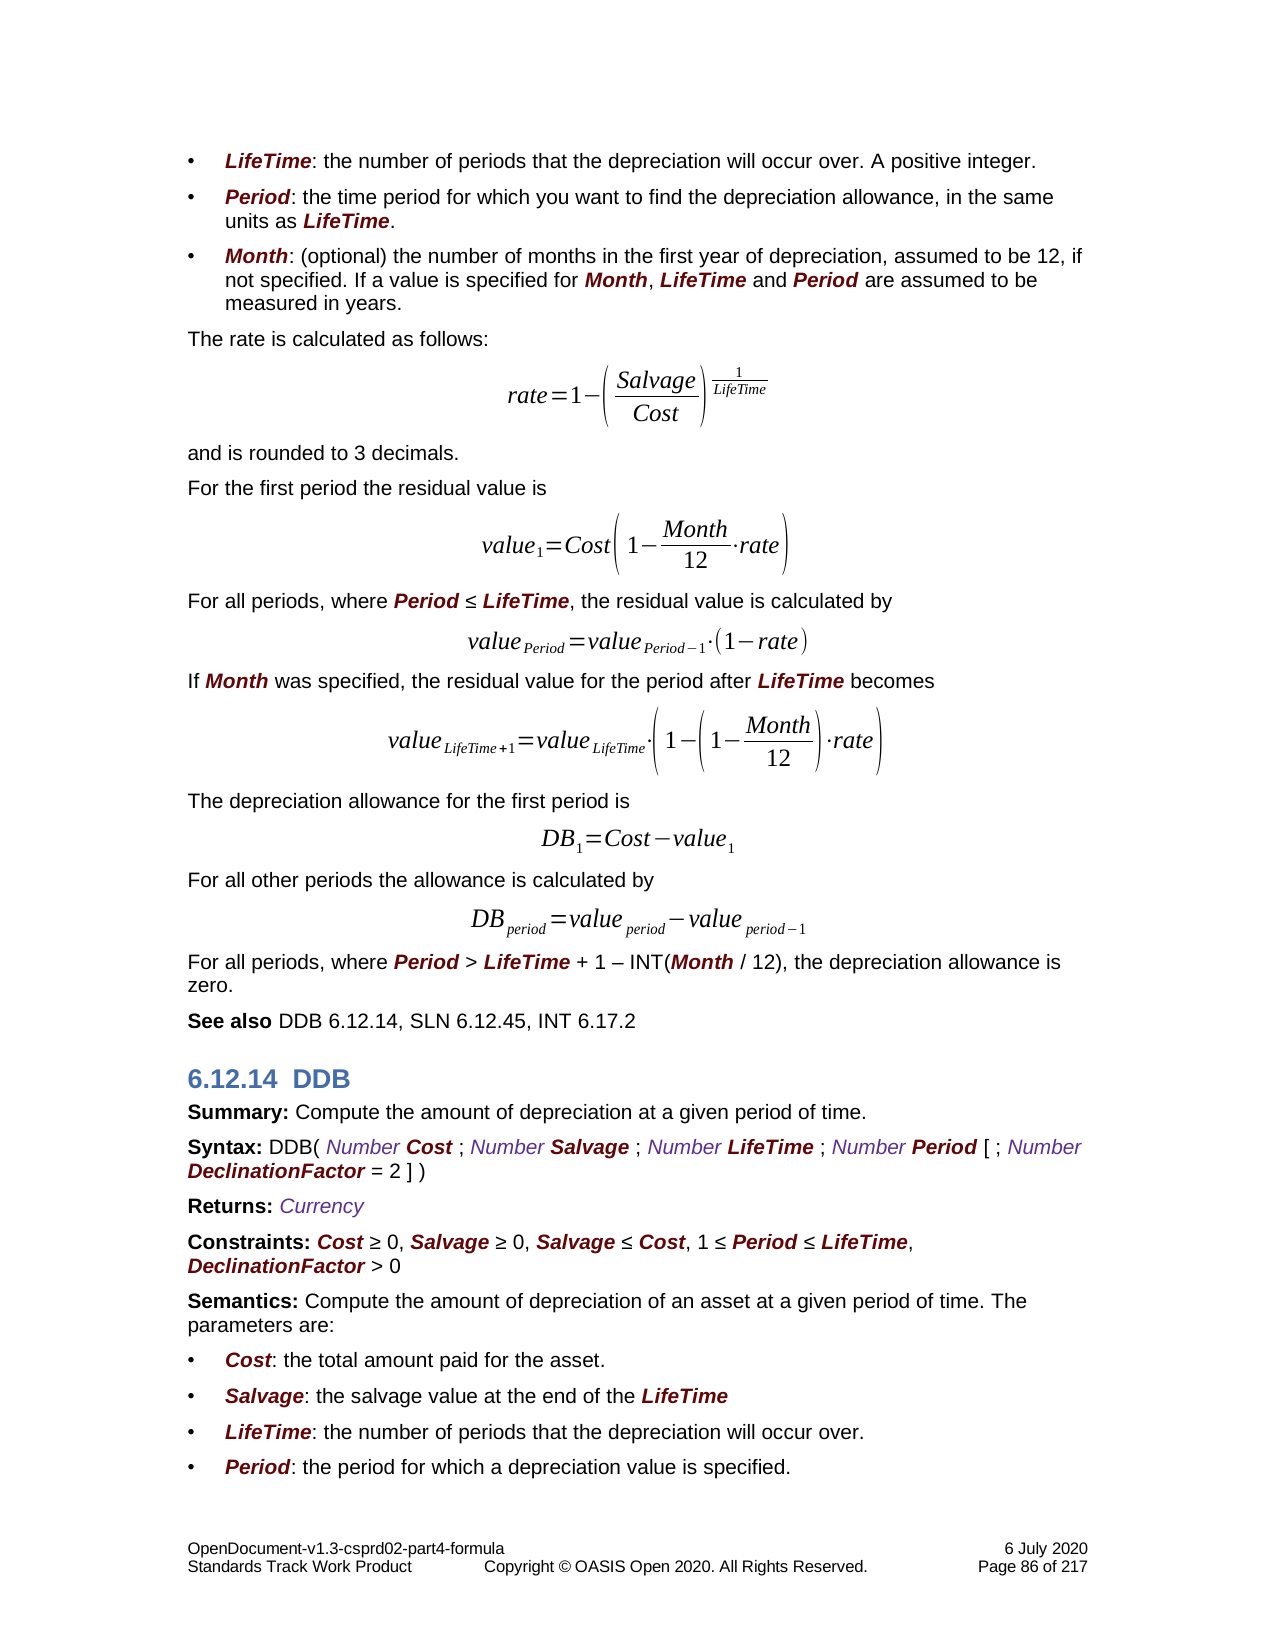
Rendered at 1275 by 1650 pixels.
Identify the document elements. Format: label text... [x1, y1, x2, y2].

text See also DDB 6.12.14, SLN 6.12.45, INT 6.17.2 [187, 1009, 1088, 1033]
text Constraints: Cost ≥ 0, Salvage ≥ 0, Salvage ≤ Cost, 1 ≤ Period ≤ LifeTime, DeclinationFactor > 0 [187, 1231, 1088, 1278]
list Salvage: the salvage value at the end of the LifeTime [187, 1384, 1088, 1408]
text Syntax: DDB( Number Cost ; Number Salvage ; Number LifeTime ; Number Period [ ; Number DeclinationFactor = 2 ] ) [187, 1136, 1088, 1183]
subtitle DDB [187, 1064, 1088, 1094]
text Returns: Currency [187, 1195, 1088, 1218]
text For all periods, where Period > LifeTime + 1 – INT(Month / 12), the depreciation allowance is zero. [187, 950, 1088, 997]
text Semantics: Compute the amount of depreciation of an asset at a given period of time. The parameters are: [187, 1290, 1088, 1337]
text For the first period the residual value is [187, 477, 1088, 500]
text If Month was specified, the residual value for the period after LifeTime becomes [187, 669, 1088, 693]
list Cost: the total amount paid for the asset. [187, 1349, 1088, 1372]
text For all periods, where Period ≤ LifeTime, the residual value is calculated by [187, 590, 1088, 613]
text The depreciation allowance for the first period is [187, 789, 1088, 813]
list Month: (optional) the number of months in the first year of depreciation, assumed to be 12, if not specified. If a value is specified for Month, LifeTime and Period are assumed to be measured in years. [187, 245, 1088, 315]
list LifeTime: the number of periods that the depreciation will occur over. [187, 1420, 1088, 1444]
text Summary: Compute the amount of depreciation at a given period of time. [187, 1100, 1088, 1124]
text and is rounded to 3 decimals. [187, 441, 1088, 464]
list LifeTime: the number of periods that the depreciation will occur over. A positive integer. [187, 150, 1088, 173]
list Period: the time period for which you want to find the depreciation allowance, in the same units as LifeTime. [187, 186, 1088, 233]
text For all other periods the allowance is calculated by [187, 868, 1088, 892]
list Period: the period for which a depreciation value is specified. [187, 1456, 1088, 1479]
text The rate is calculated as follows: [187, 327, 1088, 351]
